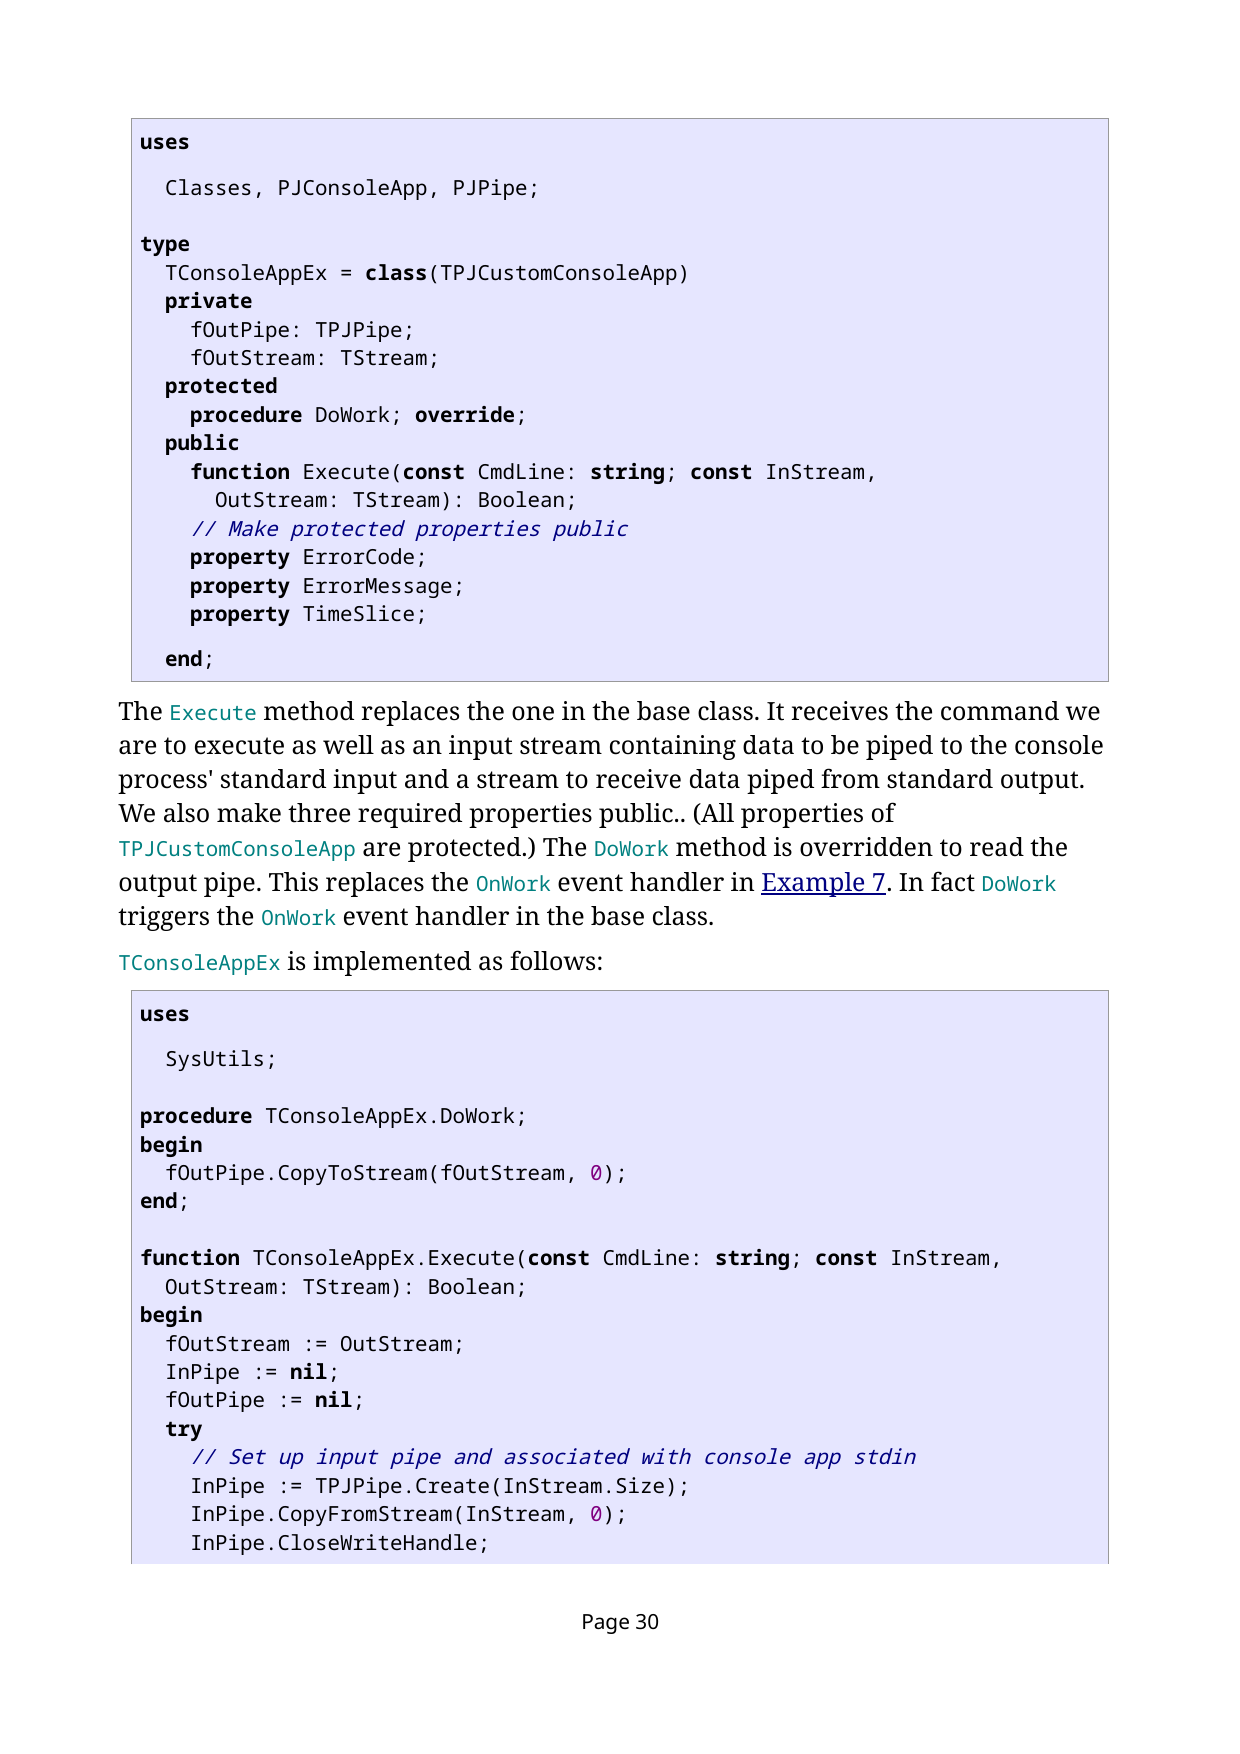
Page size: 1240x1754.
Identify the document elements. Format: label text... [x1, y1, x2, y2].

text property ErrorMessage; [132, 571, 1108, 599]
text try [132, 1414, 1108, 1442]
text fOutPipe: TPJPipe; [132, 315, 1108, 343]
text public [132, 428, 1108, 457]
text OutStream: TStream): Boolean; [132, 485, 1108, 514]
text fOutPipe := nil; [132, 1386, 1108, 1414]
text // Set up input pipe and associated with console app stdin [132, 1442, 1108, 1471]
text property TimeSlice; [132, 599, 1108, 636]
text fOutStream := OutStream; [132, 1329, 1108, 1357]
text type [132, 229, 1108, 258]
text Classes, PJConsoleApp, PJPipe; [132, 164, 1108, 201]
text protected [132, 372, 1108, 400]
text InPipe := TPJPipe.Create(InStream.Size); [132, 1471, 1108, 1499]
text private [132, 286, 1108, 315]
text begin [132, 1130, 1108, 1158]
text SysUtils; [132, 1036, 1108, 1073]
text InPipe.CopyFromStream(InStream, 0); [132, 1499, 1108, 1528]
text procedure DoWork; override; [132, 400, 1108, 428]
text function Execute(const CmdLine: string; const InStream, [132, 457, 1108, 485]
text // Make protected properties public [132, 514, 1108, 542]
text OutStream: TStream): Boolean; [132, 1272, 1108, 1300]
text The Execute method replaces the one in the base class. It receives the command we are to execute as well as an input stream containing data to be piped to the console process' standard input and a stream to receive data piped from standard output. We also make three required properties public.. (All properties of TPJCustomConsoleApp are protected.) The DoWork method is overridden to read the output pipe. This replaces the OnWork event handler in Example 7. In fact DoWork triggers the OnWork event handler in the base class. [118, 694, 1122, 932]
text uses [132, 991, 1108, 1036]
text TConsoleAppEx is implemented as follows: [118, 944, 1122, 978]
text TConsoleAppEx = class(TPJCustomConsoleApp) [132, 258, 1108, 286]
text procedure TConsoleAppEx.DoWork; [132, 1101, 1108, 1130]
text function TConsoleAppEx.Execute(const CmdLine: string; const InStream, [132, 1243, 1108, 1272]
text end; [132, 636, 1108, 681]
text fOutStream: TStream; [132, 343, 1108, 372]
text InPipe.CloseWriteHandle; [132, 1528, 1108, 1564]
text end; [132, 1187, 1108, 1215]
text fOutPipe.CopyToStream(fOutStream, 0); [132, 1158, 1108, 1187]
text uses [132, 119, 1108, 164]
text InPipe := nil; [132, 1357, 1108, 1386]
text begin [132, 1300, 1108, 1329]
text property ErrorCode; [132, 542, 1108, 571]
